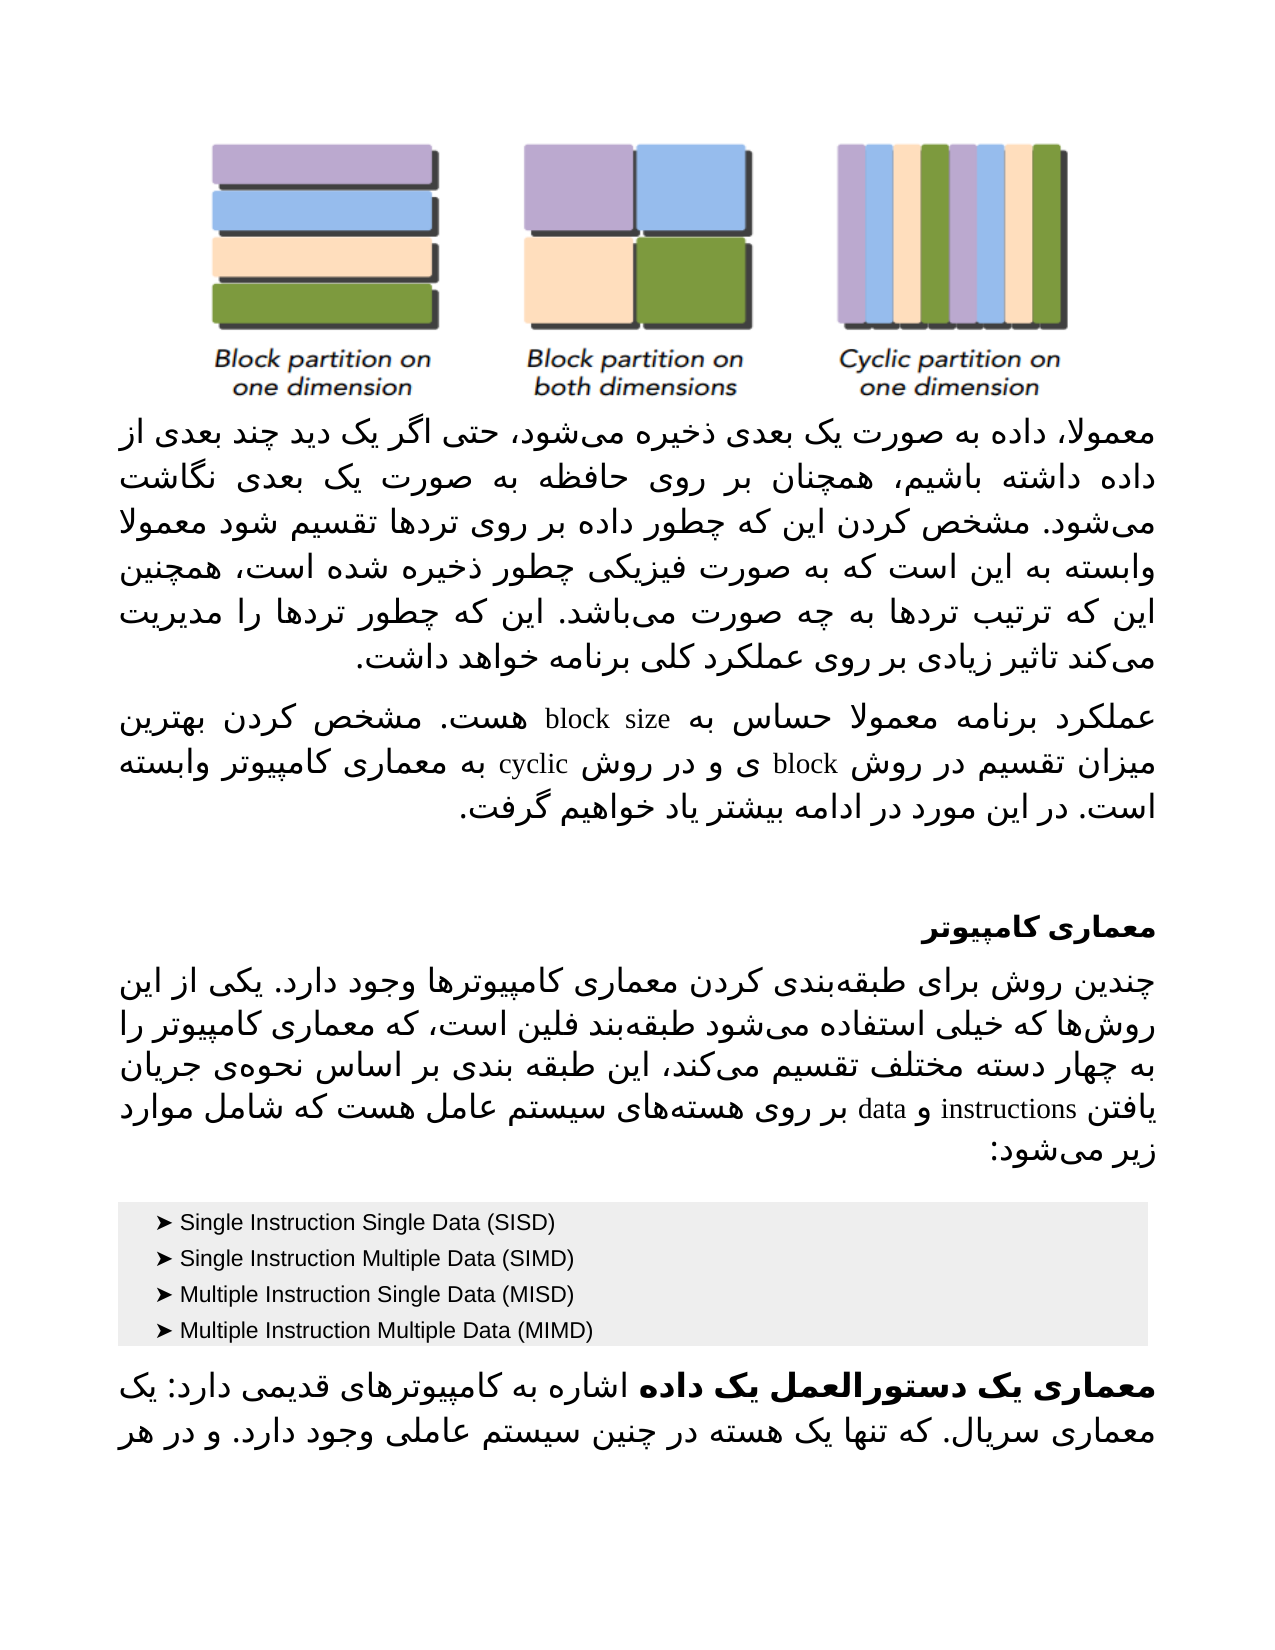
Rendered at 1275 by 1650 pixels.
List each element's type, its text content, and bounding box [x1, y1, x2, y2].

text ➤ Single Instruction Single Data (SISD) [118, 1202, 1148, 1238]
subtitle معماری کامپیوتر [118, 902, 1157, 947]
text چندین روش برای طبقه‌بندی کردن معماری کامپیوتر‌ها وجود دارد. یکی از این روش‌ها که خیلی استفاده می‌شود طبقه‌بند فلین است، که معماری کامپیوتر را به چهار دسته مختلف تقسیم می‌کند، این طبقه بندی بر اساس نحوه‌ی جریان یافتن instructions و data بر روی هسته‌های سیستم عامل هست که شامل موارد زیر می‌شود: [118, 959, 1157, 1169]
text ➤ Multiple Instruction Multiple Data (MIMD) [118, 1310, 1148, 1346]
text معمولا، داده به صورت یک بعدی ذخیره می‌شود، حتی اگر یک دید چند بعدی از داده داشته باشیم، همچنان بر روی حافظه به صورت یک بعدی نگاشت می‌شود. مشخص کردن این که چطور داده بر روی ترد‌ها تقسیم شود معمولا وابسته به این است که به صورت فیزیکی چطور ذخیره شده است، همچنین این که ترتیب ترد‌ها به چه صورت می‌باشد. این که چطور ترد‌ها را مدیریت می‌کند تاثیر زیادی بر روی عملکرد کلی برنامه خواهد داشت. [118, 408, 1157, 677]
text عملکرد برنامه معمولا حساس به block size هست. مشخص کردن بهترین میزان تقسیم در روش block ی و در روش cyclic به معماری کامپیوتر وابسته است. در این مورد در ادامه بیشتر یاد خواهیم گرفت. [118, 692, 1157, 827]
picture [193, 118, 1082, 408]
text معماری یک دستورالعمل یک داده اشاره به کامپیوتر‌های قدیمی دارد: یک معماری سریال. که تنها یک هسته در چنین سیستم عاملی وجود دارد. و در هر [118, 1361, 1157, 1451]
text ➤ Single Instruction Multiple Data (SIMD) [118, 1238, 1148, 1274]
text ➤ Multiple Instruction Single Data (MISD) [118, 1274, 1148, 1310]
